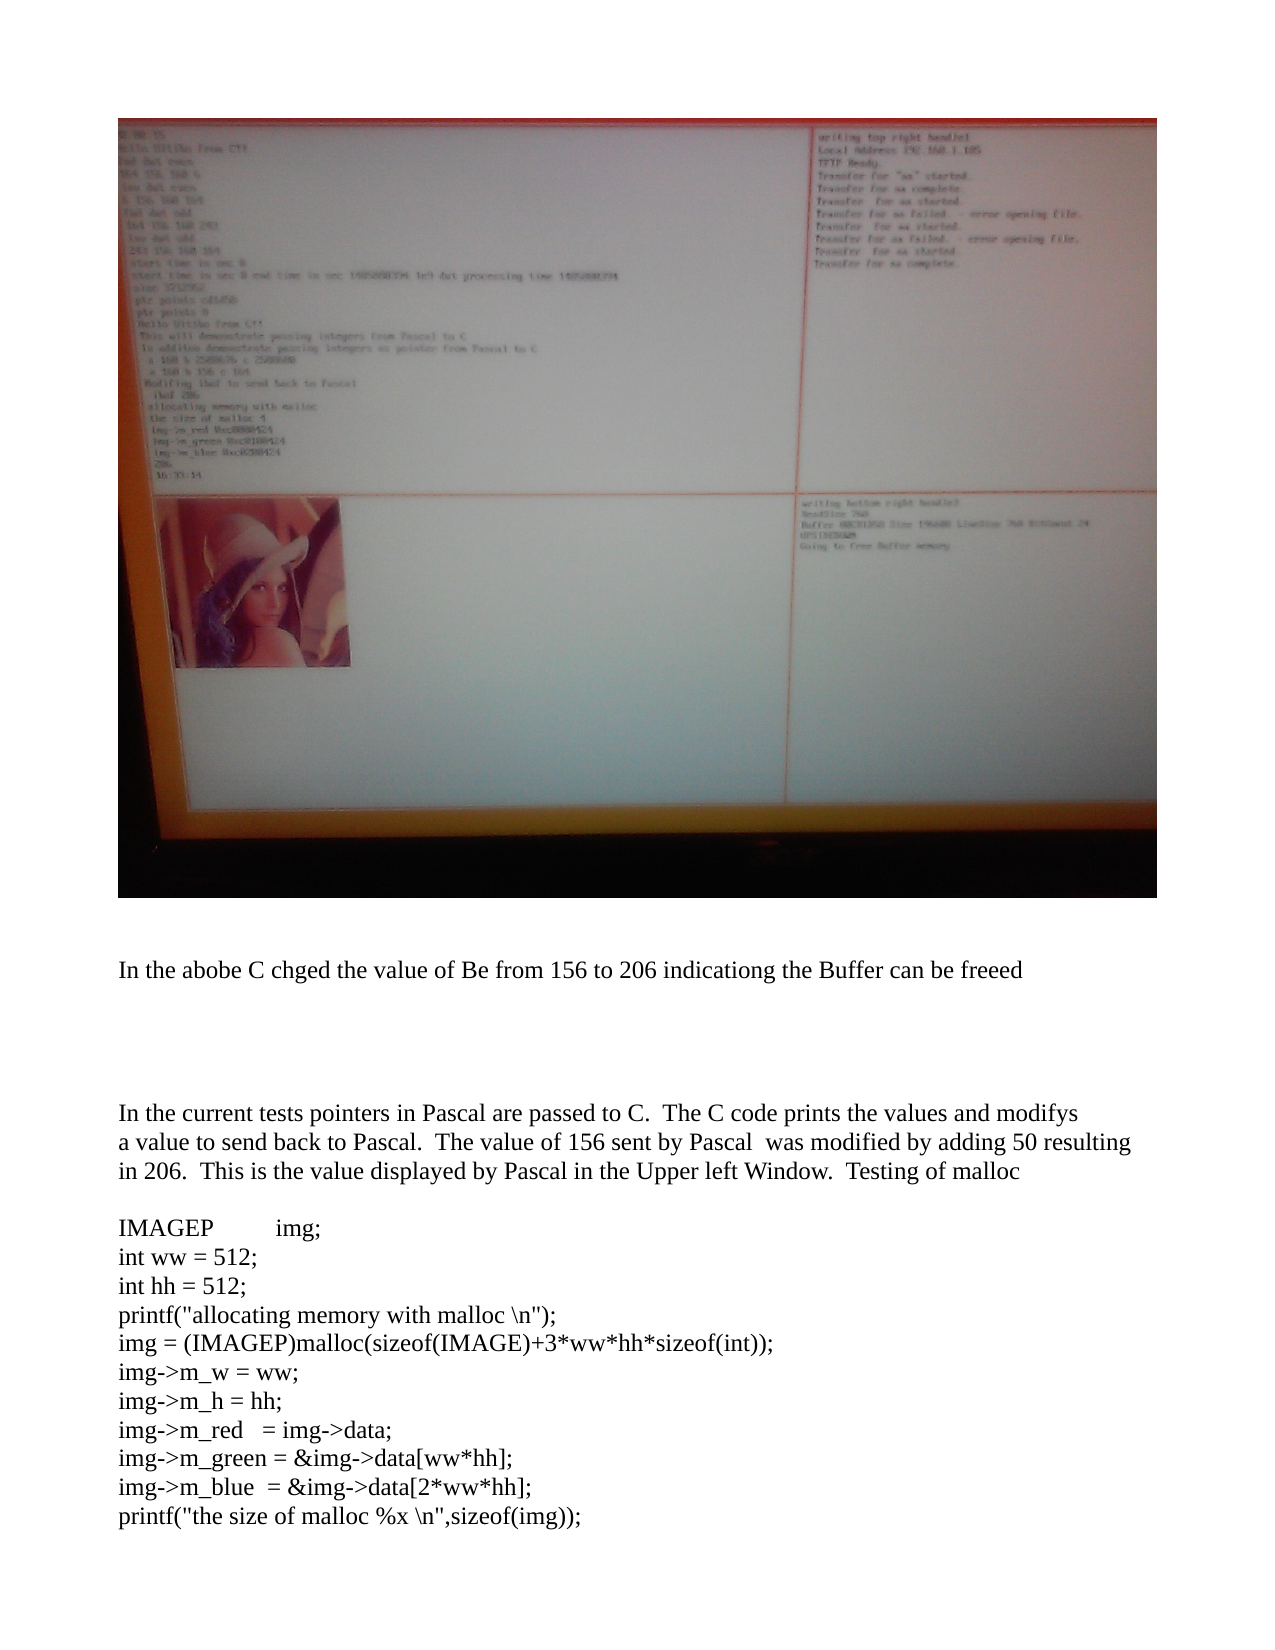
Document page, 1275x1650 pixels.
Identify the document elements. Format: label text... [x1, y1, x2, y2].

text int hh = 512; [118, 1271, 1157, 1300]
text img->m_h = hh; [118, 1386, 1157, 1415]
text img = (IMAGEP)malloc(sizeof(IMAGE)+3*ww*hh*sizeof(int)); [118, 1328, 1157, 1357]
text In the abobe C chged the value of Be from 156 to 206 indicationg the Buffer can be freeed [118, 955, 1157, 983]
text IMAGEP img; [118, 1213, 1157, 1242]
text printf("allocating memory with malloc \n"); [118, 1300, 1157, 1328]
text img->m_w = ww; [118, 1357, 1157, 1386]
text img->m_blue = &img->data[2*ww*hh]; [118, 1472, 1157, 1501]
text img->m_green = &img->data[ww*hh]; [118, 1443, 1157, 1472]
text In the current tests pointers in Pascal are passed to C. The C code prints the values and modifys [118, 1098, 1157, 1127]
text img->m_red = img->data; [118, 1415, 1157, 1443]
text a value to send back to Pascal. The value of 156 sent by Pascal was modified by adding 50 resulting in 206. This is the value displayed by Pascal in the Upper left Window. Testing of malloc [118, 1127, 1157, 1185]
picture [118, 118, 1157, 898]
text printf("the size of malloc %x \n",sizeof(img)); [118, 1501, 1157, 1530]
text int ww = 512; [118, 1242, 1157, 1271]
